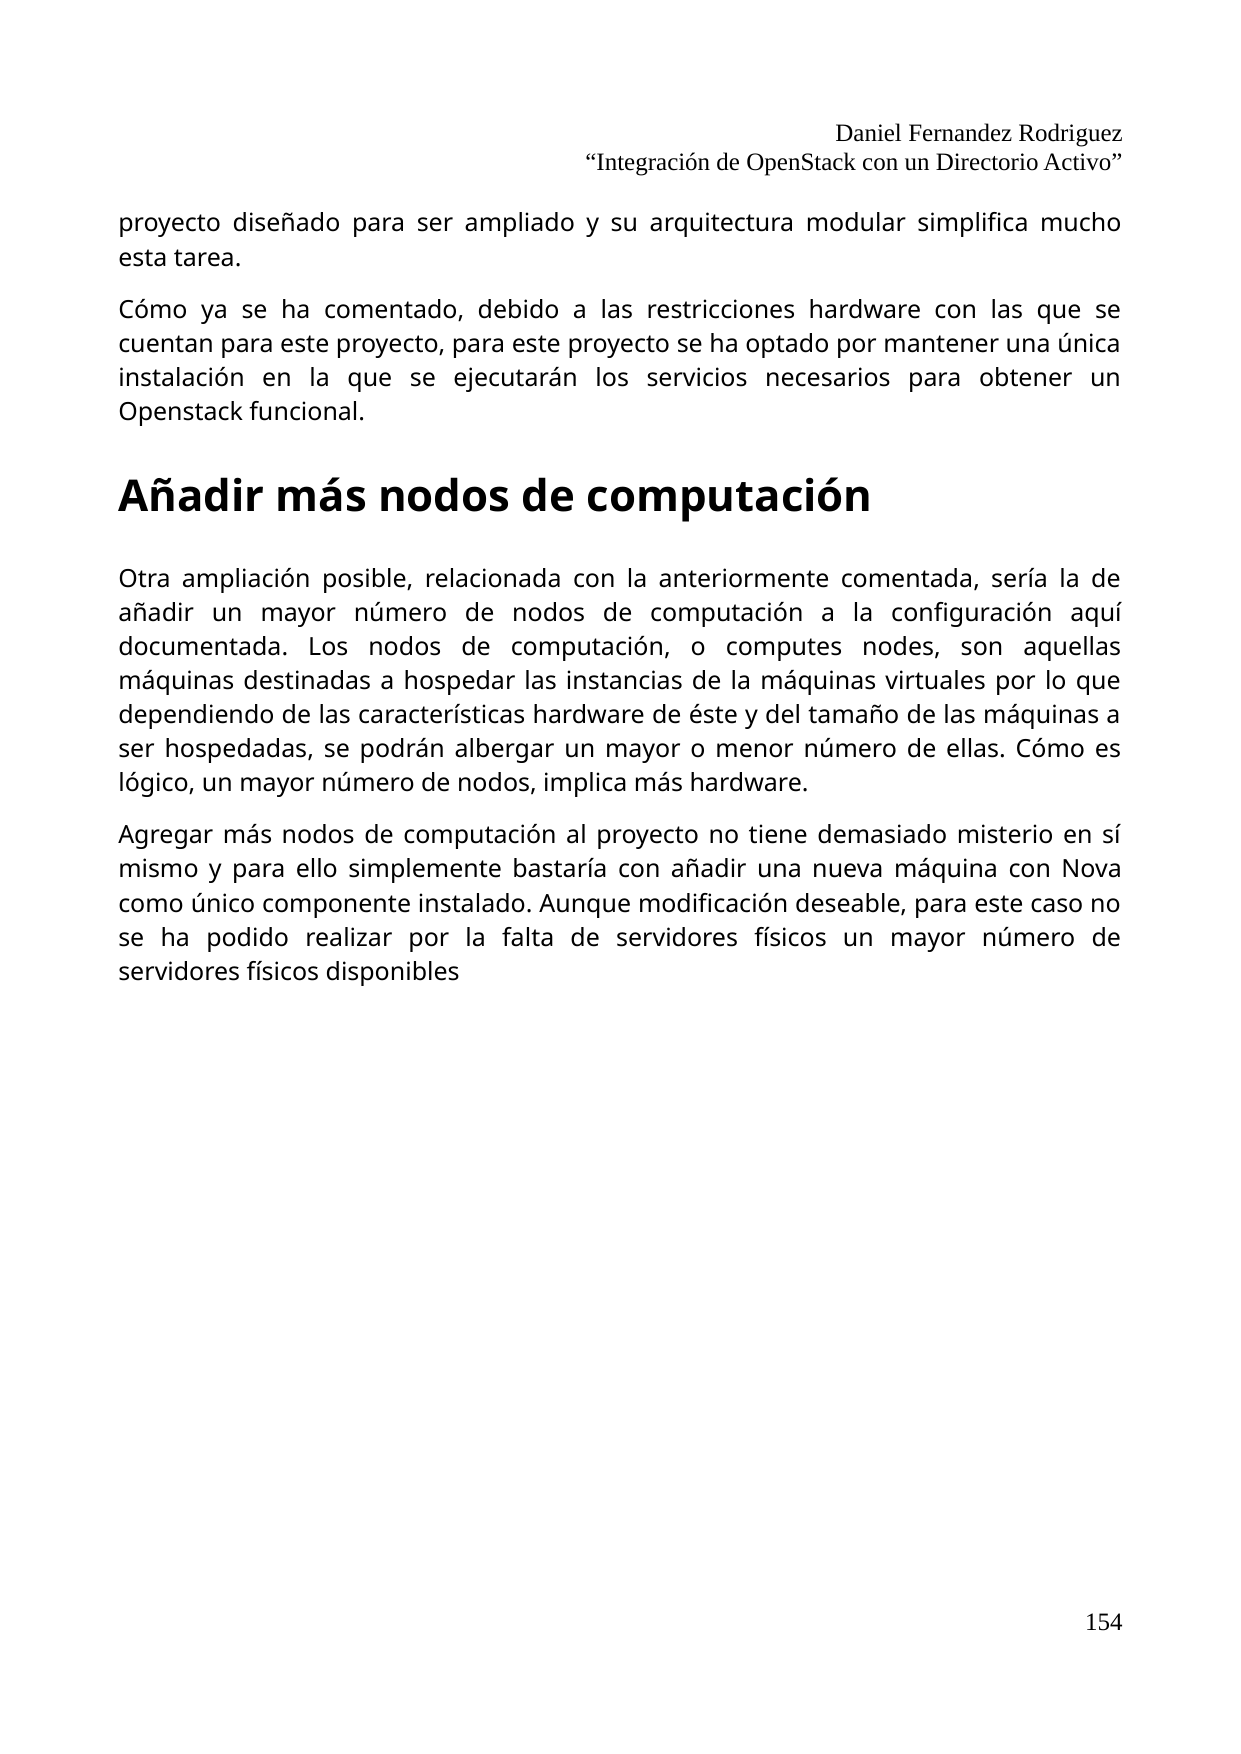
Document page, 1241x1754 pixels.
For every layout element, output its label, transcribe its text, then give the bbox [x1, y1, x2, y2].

text Cómo ya se ha comentado, debido a las restricciones hardware con las que se cuentan para este proyecto, para este proyecto se ha optado por mantener una única instalación en la que se ejecutarán los servicios necesarios para obtener un Openstack funcional. [118, 291, 1122, 427]
text Otra ampliación posible, relacionada con la anteriormente comentada, sería la de añadir un mayor número de nodos de computación a la configuración aquí documentada. Los nodos de computación, o computes nodes, son aquellas máquinas destinadas a hospedar las instancias de la máquinas virtuales por lo que dependiendo de las características hardware de éste y del tamaño de las máquinas a ser hospedadas, se podrán albergar un mayor o menor número de ellas. Cómo es lógico, un mayor número de nodos, implica más hardware. [118, 561, 1122, 799]
text proyecto diseñado para ser ampliado y su arquitectura modular simplifica mucho esta tarea. [118, 205, 1122, 273]
subtitle Añadir más nodos de computación [118, 465, 1122, 524]
text Agregar más nodos de computación al proyecto no tiene demasiado misterio en sí mismo y para ello simplemente bastaría con añadir una nueva máquina con Nova como único componente instalado. Aunque modificación deseable, para este caso no se ha podido realizar por la falta de servidores físicos un mayor número de servidores físicos disponibles [118, 817, 1122, 987]
